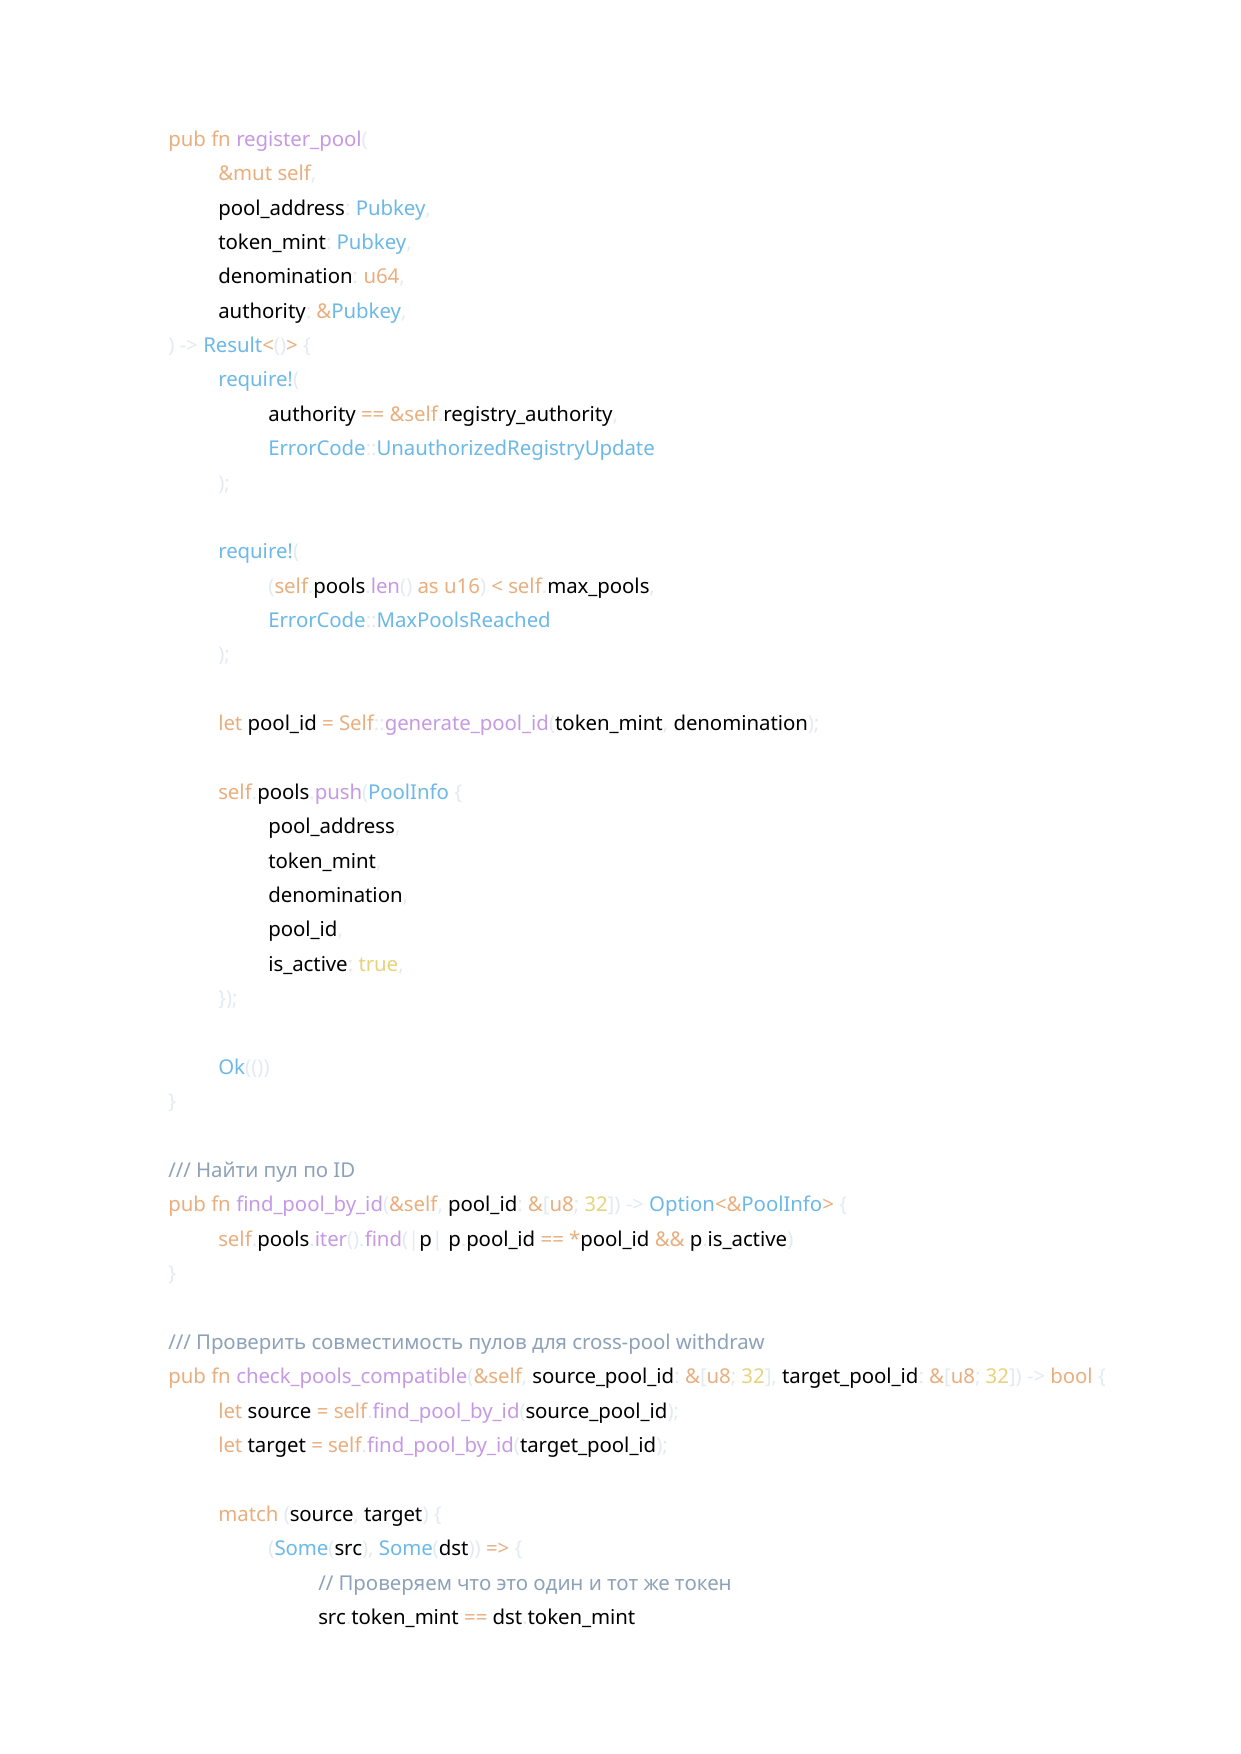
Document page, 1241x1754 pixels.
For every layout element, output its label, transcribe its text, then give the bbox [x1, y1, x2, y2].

text ErrorCode::MaxPoolsReached [118, 599, 1122, 634]
text pool_address, [118, 806, 1122, 840]
text }); [118, 977, 1122, 1012]
text denomination: u64, [118, 256, 1122, 290]
text authority == &self.registry_authority, [118, 393, 1122, 427]
text Ok(()) [118, 1046, 1122, 1081]
text self.pools.iter().find(|p| p.pool_id == *pool_id && p.is_active) [118, 1218, 1122, 1252]
text } [118, 1252, 1122, 1287]
text pool_id, [118, 909, 1122, 943]
text (self.pools.len() as u16) < self.max_pools, [118, 565, 1122, 599]
text require!( [118, 531, 1122, 565]
text pub fn register_pool( [118, 118, 1122, 152]
text authority: &Pubkey, [118, 290, 1122, 324]
text ); [118, 462, 1122, 496]
text pub fn check_pools_compatible(&self, source_pool_id: &[u8; 32], target_pool_id: &[u8; 32]) -> bool { [118, 1356, 1122, 1390]
text pool_address: Pubkey, [118, 187, 1122, 221]
text require!( [118, 359, 1122, 393]
text let pool_id = Self::generate_pool_id(token_mint, denomination); [118, 702, 1122, 737]
text let source = self.find_pool_by_id(source_pool_id); [118, 1390, 1122, 1424]
text ) -> Result<()> { [118, 324, 1122, 359]
text self.pools.push(PoolInfo { [118, 771, 1122, 806]
text ErrorCode::UnauthorizedRegistryUpdate [118, 427, 1122, 462]
text /// Проверить совместимость пулов для cross-pool withdraw [118, 1321, 1122, 1356]
text pub fn find_pool_by_id(&self, pool_id: &[u8; 32]) -> Option<&PoolInfo> { [118, 1184, 1122, 1218]
text (Some(src), Some(dst)) => { [118, 1527, 1122, 1562]
text is_active: true, [118, 943, 1122, 977]
text token_mint, [118, 840, 1122, 874]
text // Проверяем что это один и тот же токен [118, 1562, 1122, 1596]
text &mut self, [118, 152, 1122, 187]
text src.token_mint == dst.token_mint [118, 1596, 1122, 1631]
text } [118, 1081, 1122, 1115]
text /// Найти пул по ID [118, 1149, 1122, 1184]
text denomination, [118, 874, 1122, 909]
text let target = self.find_pool_by_id(target_pool_id); [118, 1424, 1122, 1459]
text token_mint: Pubkey, [118, 221, 1122, 256]
text ); [118, 634, 1122, 668]
text match (source, target) { [118, 1493, 1122, 1527]
